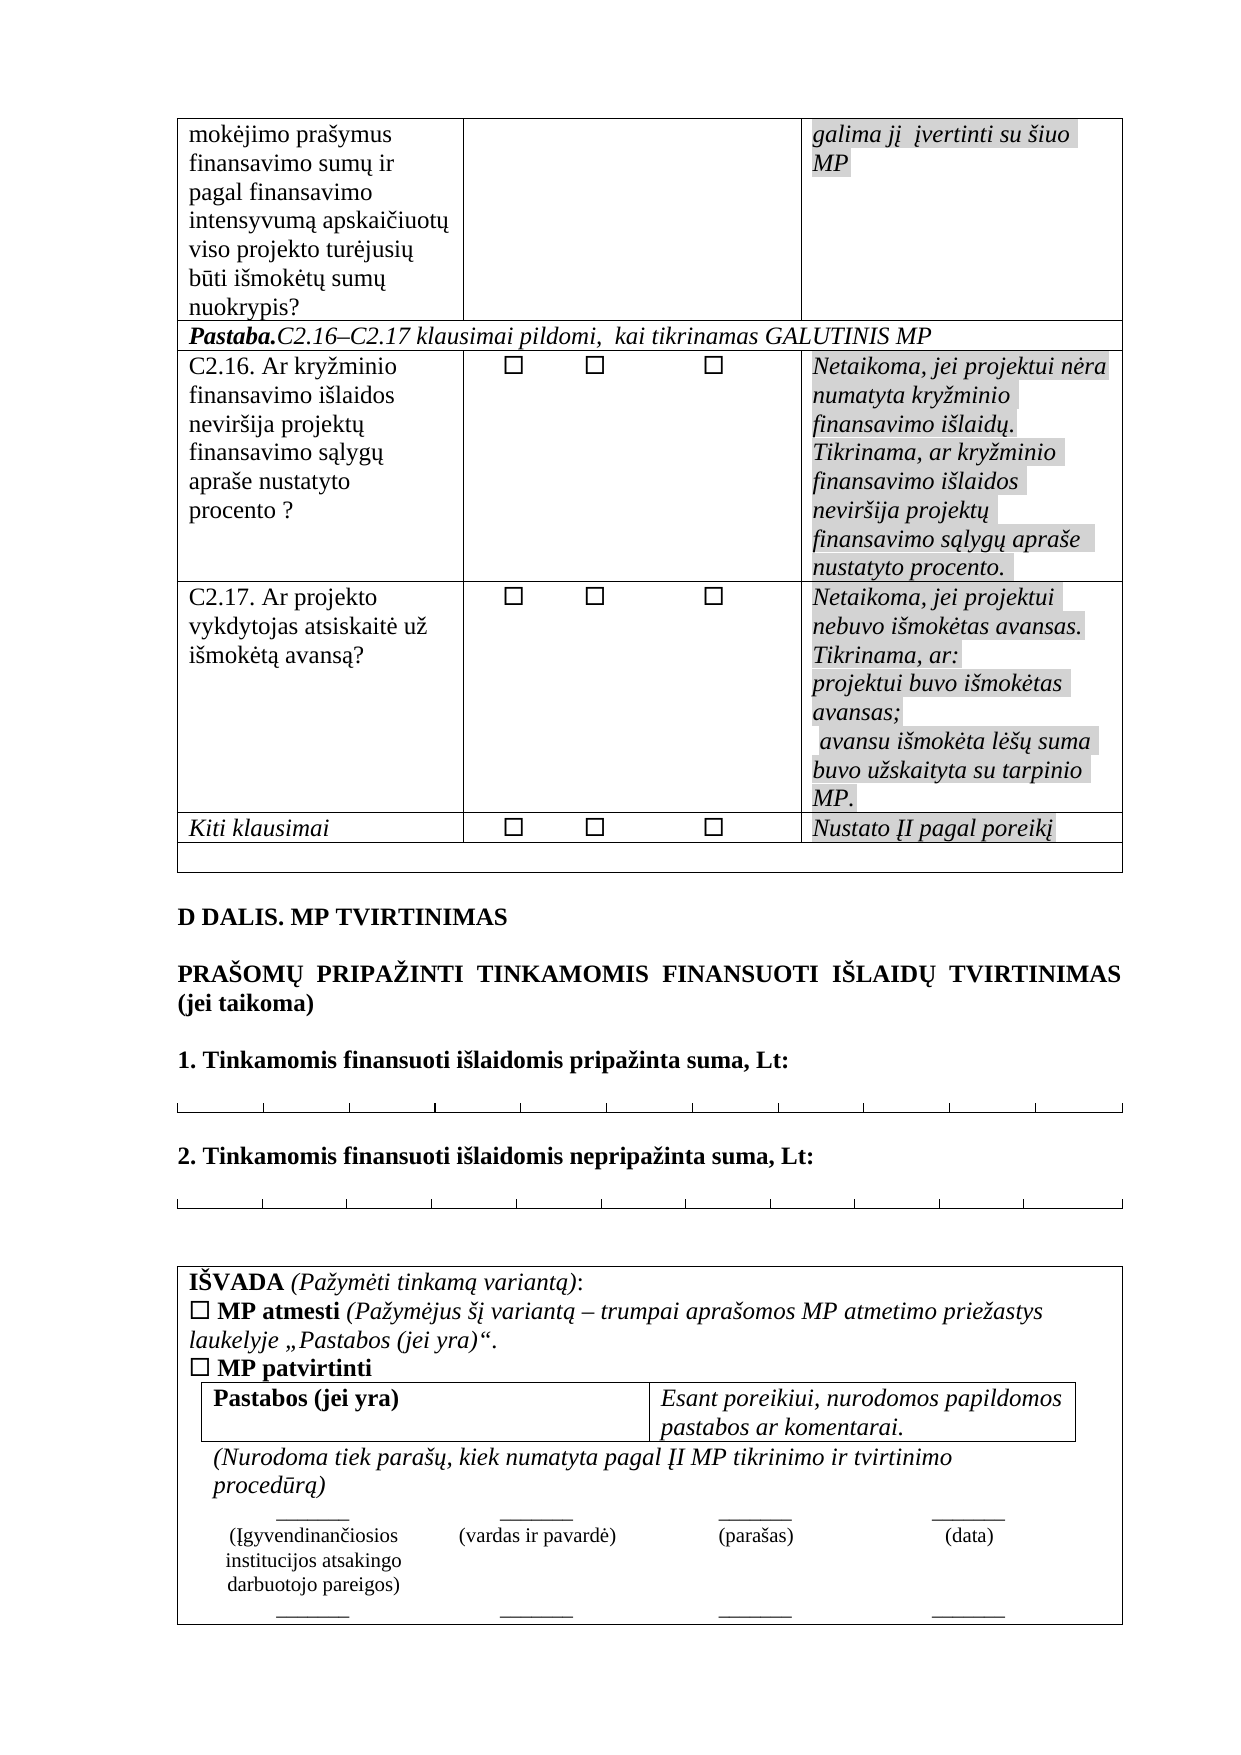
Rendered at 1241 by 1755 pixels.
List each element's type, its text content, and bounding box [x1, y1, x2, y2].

table_header [432, 1170, 516, 1199]
table_cell [263, 1199, 346, 1208]
table_cell _______ [425, 1596, 649, 1624]
table_header [435, 1074, 521, 1103]
table_cell [] [464, 351, 563, 581]
table_cell Nustato ĮI pagal poreikį [802, 813, 1122, 842]
table_cell [178, 1596, 202, 1624]
table_cell [] [626, 119, 801, 320]
table_header [263, 1074, 349, 1103]
table_cell [] [626, 351, 801, 581]
table_cell [178, 1103, 263, 1112]
table_cell [771, 1199, 854, 1208]
table_cell [950, 1103, 1035, 1112]
table_cell [779, 1103, 863, 1112]
table_cell [178, 1441, 202, 1499]
table_header IŠVADA (Pažymėti tinkamą variantą): [] MP atmesti (Pažymėjus šį variantą – trumpai aprašomos MP atmetimo priežastys laukelyje „Pastabos (jei yra)“. [] MP patvirtinti [178, 1267, 1122, 1382]
table_header [601, 1170, 686, 1199]
table_cell [436, 1103, 520, 1112]
table_header [516, 1170, 601, 1199]
table_cell [607, 1103, 692, 1112]
table_cell [432, 1199, 516, 1208]
table_cell [693, 1103, 778, 1112]
table_cell [178, 1382, 201, 1441]
table_cell _______ (vardas ir pavardė) [425, 1499, 649, 1596]
table_cell [] [564, 119, 626, 320]
table_header [177, 1074, 263, 1103]
table_header [778, 1074, 864, 1103]
table_cell [963, 321, 1001, 350]
table_header [855, 1170, 939, 1199]
table_cell _______ (Įgyvendinančiosios institucijos atsakingo darbuotojo pareigos) [202, 1499, 425, 1596]
table_cell _______ (parašas) [649, 1499, 862, 1596]
table_cell [] [626, 813, 801, 842]
table_cell C2.16. Ar kryžminio finansavimo išlaidos neviršija projektų finansavimo sąlygų apraše nustatyto procento ? [178, 351, 463, 581]
table_cell [350, 1103, 434, 1112]
table_header [770, 1170, 855, 1199]
table_header [864, 1074, 949, 1103]
table_cell C2.17. Ar projekto vykdytojas atsiskaitė už išmokėtą avansą? [178, 582, 463, 812]
table_cell [1076, 1382, 1122, 1441]
table_cell [864, 1103, 949, 1112]
table_cell [178, 843, 463, 872]
table_cell [] [464, 813, 563, 842]
table_cell [] [626, 582, 801, 812]
table_cell Netaikoma, jei projektui nebuvo išmokėtas avansas. Tikrinama, ar: projektui buvo išmokėtas avansas; avansu išmokėta lėšų suma buvo užskaityta su tarpinio MP. [802, 582, 1122, 812]
table_cell galima jį įvertinti su šiuo MP [802, 119, 1122, 320]
table_cell Pastabos (jei yra) [202, 1383, 649, 1441]
table_cell _______ [863, 1596, 1076, 1624]
table_header [607, 1074, 692, 1103]
table_cell [602, 1199, 685, 1208]
table_cell [464, 843, 563, 872]
table_cell [1024, 1199, 1122, 1208]
table_cell [1001, 321, 1038, 350]
table_cell [521, 1103, 606, 1112]
table_cell [264, 1103, 349, 1112]
table_cell [1076, 1499, 1122, 1596]
table_cell [940, 1199, 1023, 1208]
text 2. Tinkamomis finansuoti išlaidomis nepripažinta suma, Lt: [177, 1141, 1122, 1170]
table_header [262, 1170, 347, 1199]
table_cell Kiti klausimai [178, 813, 463, 842]
text D DALIS. MP TVIRTINIMAS [177, 902, 1122, 930]
table_cell [1063, 321, 1122, 350]
table_header [521, 1074, 607, 1103]
table_cell [] [564, 351, 626, 581]
table_cell [178, 1499, 202, 1596]
table_cell [347, 1199, 431, 1208]
table_header [177, 1170, 262, 1199]
table_cell [801, 843, 1122, 872]
table_cell [626, 843, 801, 872]
table_cell mokėjimo prašymus finansavimo sumų ir pagal finansavimo intensyvumą apskaičiuotų viso projekto turėjusių būti išmokėtų sumų nuokrypis? [178, 119, 463, 320]
table_cell [1076, 1441, 1122, 1499]
text PRAŠOMŲ PRIPAŽINTI TINKAMOMIS FINANSUOTI IŠLAIDŲ TVIRTINIMAS (jei taikoma) [177, 959, 1122, 1017]
table_cell [1076, 1596, 1122, 1624]
table_header [349, 1074, 435, 1103]
table_cell _______ [649, 1596, 862, 1624]
table_header [1035, 1074, 1122, 1103]
table_cell [] [564, 813, 626, 842]
table_cell [564, 843, 626, 872]
table_header [1024, 1170, 1122, 1199]
table_cell Netaikoma, jei projektui nėra numatyta kryžminio finansavimo išlaidų. Tikrinama, ar kryžminio finansavimo išlaidos neviršija projektų finansavimo sąlygų apraše nustatyto procento. [802, 351, 1122, 581]
table_cell [1036, 1103, 1122, 1112]
table_cell [] [564, 582, 626, 812]
table_cell [1039, 1442, 1076, 1499]
table_cell (Nurodoma tiek parašų, kiek numatyta pagal ĮI MP tikrinimo ir tvirtinimo procedūrą) [202, 1442, 1038, 1499]
table_header [950, 1074, 1035, 1103]
table_cell _______ (data) [863, 1499, 1076, 1596]
table_cell [] [464, 582, 563, 812]
text 1. Tinkamomis finansuoti išlaidomis pripažinta suma, Lt: [177, 1045, 1122, 1074]
table_header [692, 1074, 778, 1103]
table_cell Pastaba.C2.16–C2.17 klausimai pildomi, kai tikrinamas GALUTINIS MP [178, 321, 963, 350]
table_cell [686, 1199, 770, 1208]
table_header [347, 1170, 432, 1199]
table_cell _______ [202, 1596, 425, 1624]
table_header [686, 1170, 770, 1199]
table_header [939, 1170, 1024, 1199]
table_cell [] [464, 119, 563, 320]
table_cell [517, 1199, 601, 1208]
table_cell Esant poreikiui, nurodomos papildomos pastabos ar komentarai. [650, 1383, 1075, 1441]
table_cell [855, 1199, 939, 1208]
table_cell [178, 1199, 262, 1208]
table_cell [1038, 321, 1063, 350]
